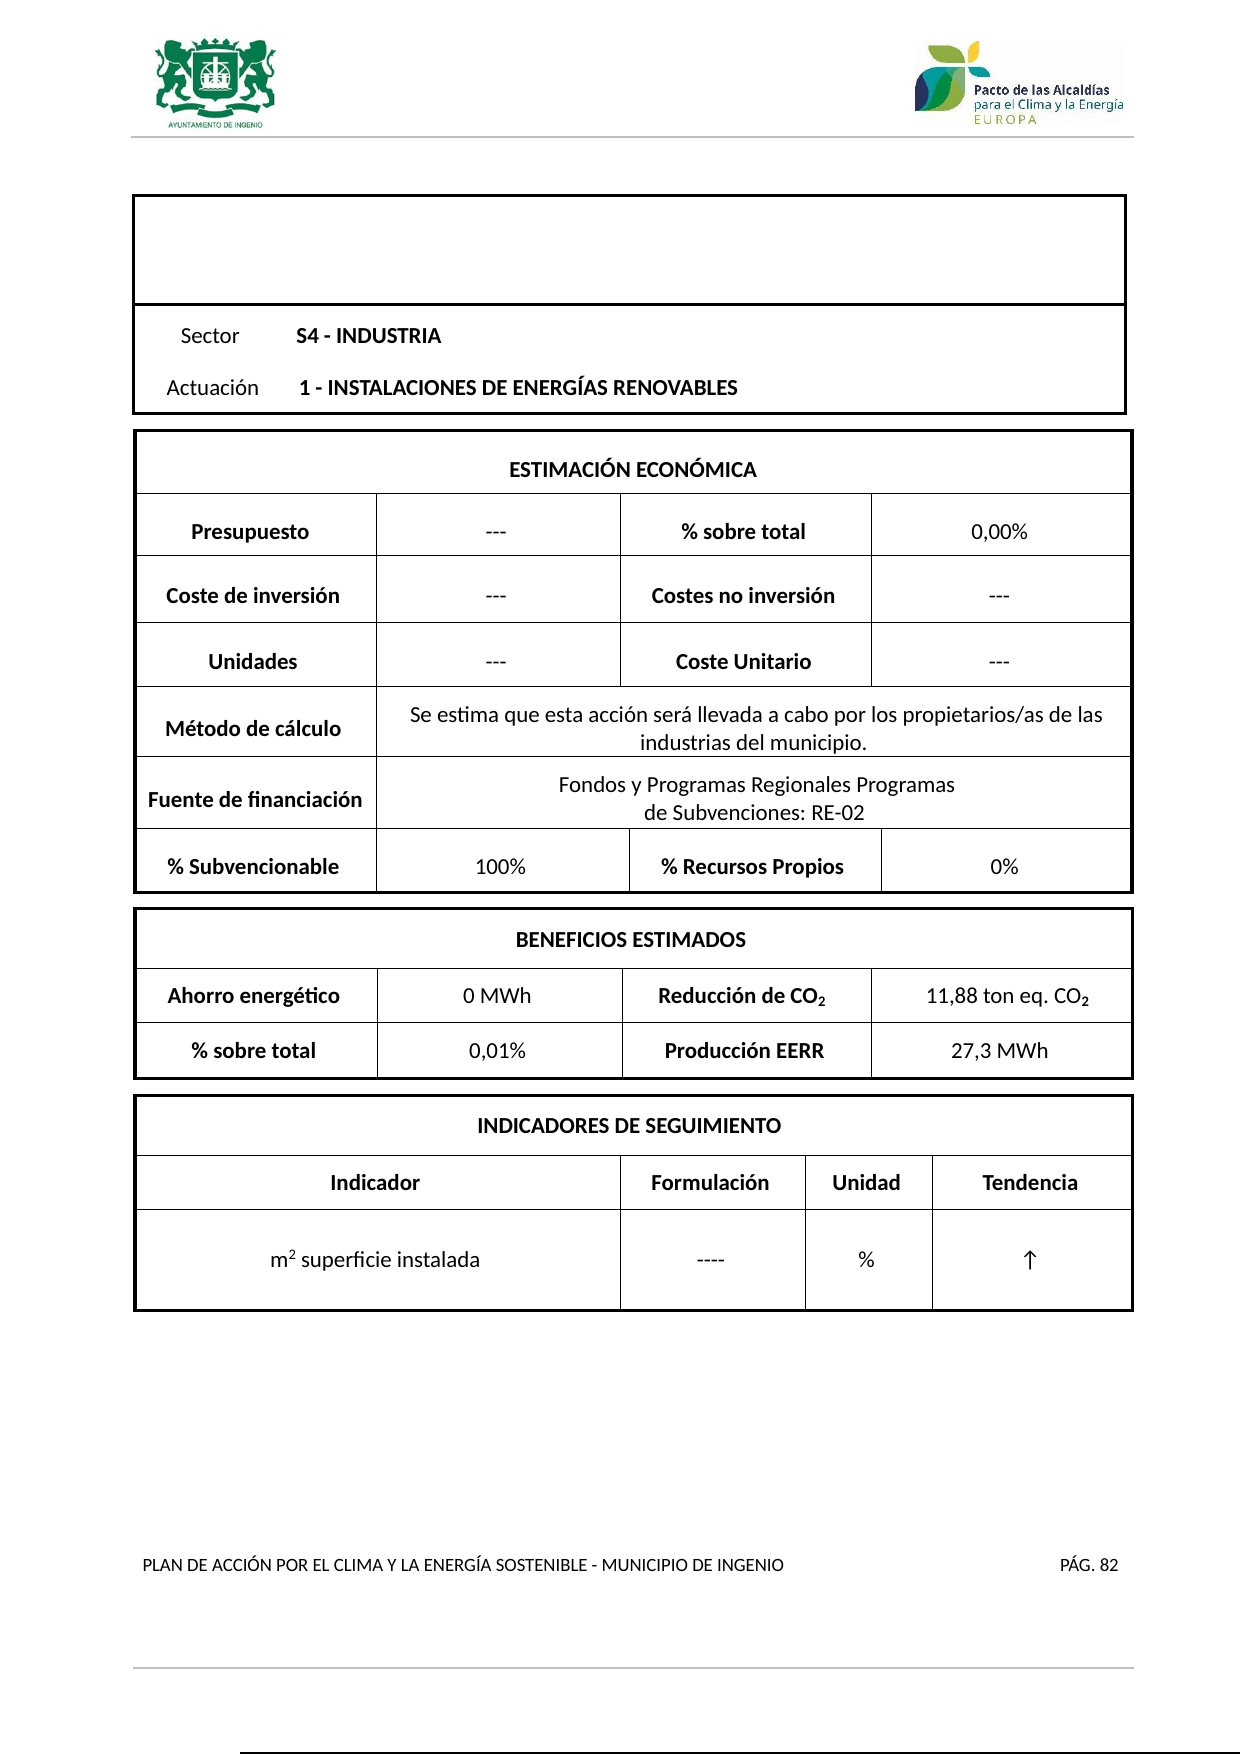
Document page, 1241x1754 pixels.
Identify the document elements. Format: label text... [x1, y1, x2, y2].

table_cell Producción EERR [623, 1023, 871, 1077]
table_cell Sector S4 - INDUSTRIA Actuación 1 - INSTALACIONES DE ENERGÍAS RENOVABLES [135, 306, 1124, 412]
table_cell Fondos y Programas Regionales Programas de Subvenciones: RE-02 [377, 757, 1130, 828]
table_cell % Recursos Propios [630, 829, 881, 891]
table_cell Método de cálculo [137, 687, 376, 756]
table_cell Fuente de financiación [137, 757, 376, 828]
table_header [806, 1097, 932, 1154]
table_cell --- [377, 494, 620, 555]
table_cell % Subvencionable [137, 829, 376, 891]
table_cell ↑ [933, 1210, 1131, 1308]
table_cell % [806, 1210, 932, 1308]
table_cell Se estima que esta acción será llevada a cabo por los propietarios/as de las industrias del municipio. [377, 687, 1130, 756]
table_cell 0% [882, 829, 1130, 891]
table_header ING_S4_1.01 - INSTALACIÓN DE ENERGÍA SOLAR TÉRMICA EN EL SECTOR INDUSTRIAL [135, 197, 1124, 303]
table_cell % sobre total [621, 494, 871, 555]
table_header [137, 432, 377, 493]
table_cell Coste de inversión [137, 556, 376, 622]
table_cell 27,3 MWh [872, 1023, 1131, 1077]
table_cell Formulación [621, 1156, 805, 1209]
table_header [137, 910, 377, 968]
table_cell Ahorro energético [137, 969, 377, 1022]
table_cell Reducción de CO2 [623, 969, 871, 1022]
table_cell Coste Unitario [621, 623, 871, 686]
table_cell 0,01% [378, 1023, 622, 1077]
table_header [872, 910, 1131, 968]
table_cell m2 superficie instalada [137, 1210, 620, 1308]
table_header ESTIMACIÓN ECONÓMICA [377, 432, 1130, 493]
table_header [933, 1097, 1131, 1154]
table_cell Unidad [806, 1156, 932, 1209]
table_header BENEFICIOS ESTIMADOS [378, 910, 872, 968]
table_cell ---- [621, 1210, 805, 1308]
table_cell 0 MWh [378, 969, 622, 1022]
table_cell Unidades [137, 623, 376, 686]
table_cell --- [377, 556, 620, 622]
table_cell --- [872, 556, 1130, 622]
table_cell Tendencia [933, 1156, 1131, 1209]
table_cell --- [377, 623, 620, 686]
table_cell 100% [377, 829, 629, 891]
table_cell Presupuesto [137, 494, 376, 555]
table_cell 11,88 ton eq. CO2 [872, 969, 1131, 1022]
table_cell % sobre total [137, 1023, 377, 1077]
table_header INDICADORES DE SEGUIMIENTO [137, 1097, 806, 1154]
table_cell Costes no inversión [621, 556, 871, 622]
table_cell Indicador [137, 1156, 620, 1209]
table_cell 0,00% [872, 494, 1130, 555]
table_cell --- [872, 623, 1130, 686]
